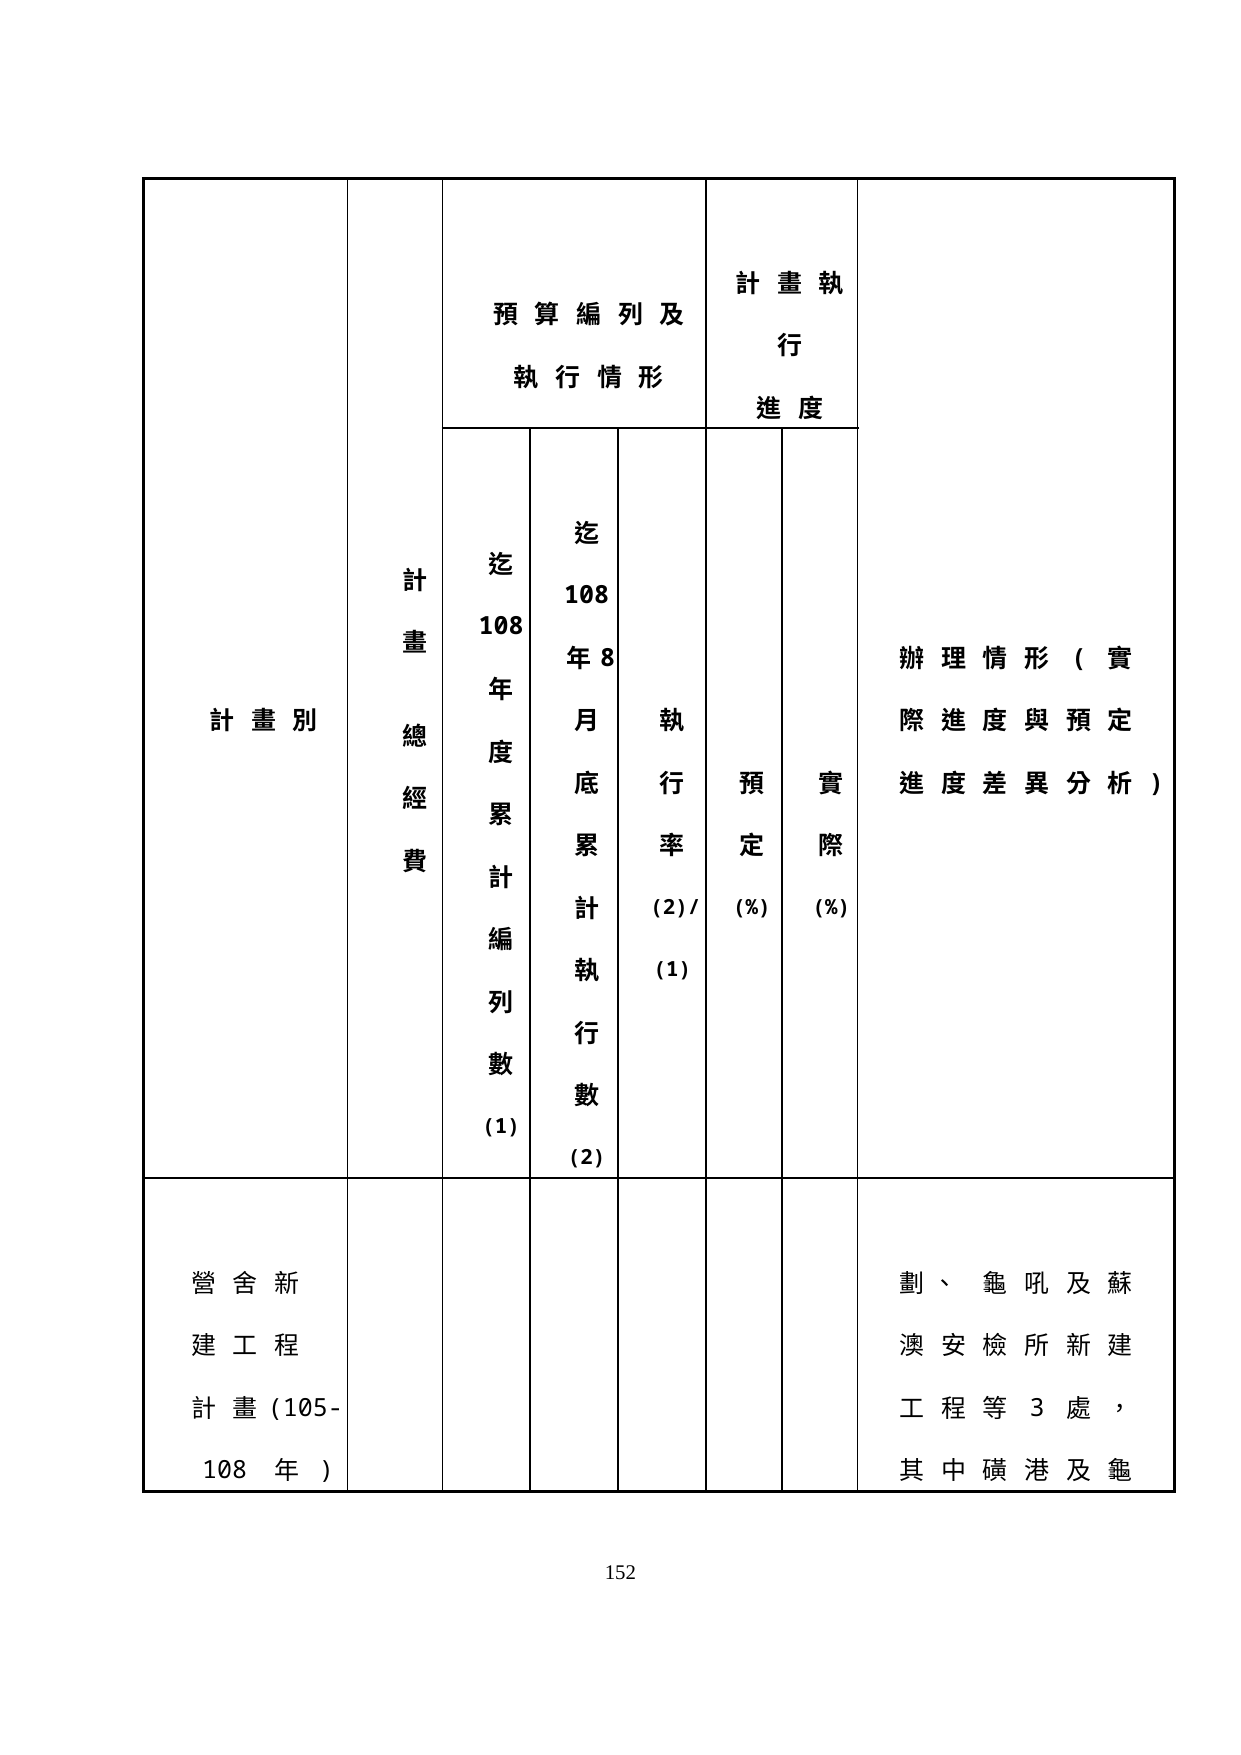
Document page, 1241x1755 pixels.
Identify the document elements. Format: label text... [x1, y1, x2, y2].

table_cell 營舍新建工程計畫(105-108年) [145, 1179, 347, 1490]
table_header 辦理情形(實際進度與預定進度差異分析) [858, 180, 1173, 1177]
table_cell 執行率(2)/(1) [619, 429, 705, 1177]
table_cell [348, 1179, 442, 1490]
table_cell [783, 1179, 857, 1490]
table_header 預算編列及執行情形 [443, 180, 705, 427]
table_cell [531, 1179, 617, 1490]
table_cell [443, 1179, 529, 1490]
table_cell 劃、龜吼及蘇澳安檢所新建工程等3處，其中磺港及龜 [858, 1179, 1173, 1490]
table_cell 迄108年度累計編列數(1) [443, 429, 529, 1177]
table_cell 迄108年8月底累計執行數(2) [531, 429, 617, 1177]
table_cell [619, 1179, 705, 1490]
table_header 計畫 總經費 [348, 180, 442, 1177]
table_cell 預定(%) [707, 429, 781, 1177]
table_header 計畫別 [145, 180, 347, 1177]
table_cell 實際(%) [783, 429, 857, 1177]
table_cell [707, 1179, 781, 1490]
table_header 計畫執行 進度 [707, 180, 857, 427]
